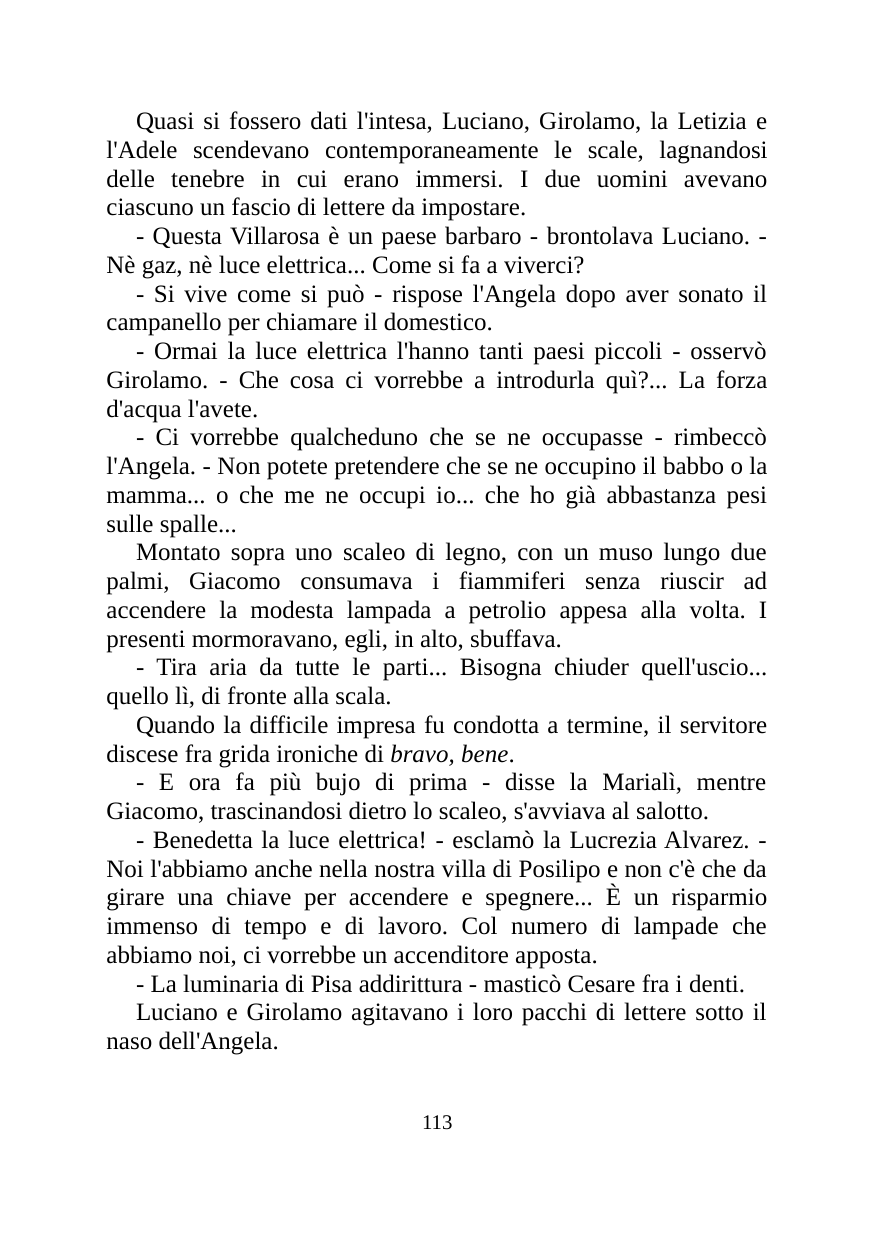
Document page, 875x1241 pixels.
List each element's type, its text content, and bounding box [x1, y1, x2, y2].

text - Benedetta la luce elettrica! - esclamò la Lucrezia Alvarez. - Noi l'abbiamo anche nella nostra villa di Posilipo e non c'è che da girare una chiave per accendere e spegnere... È un risparmio immenso di tempo e di lavoro. Col numero di lampade che abbiamo noi, ci vorrebbe un accenditore apposta. [106, 825, 768, 969]
text Montato sopra uno scaleo di legno, con un muso lungo due palmi, Giacomo consumava i fiammiferi senza riuscir ad accendere la modesta lampada a petrolio appesa alla volta. I presenti mormoravano, egli, in alto, sbuffava. [106, 537, 768, 652]
text - La luminaria di Pisa addirittura - masticò Cesare fra i denti. [106, 969, 768, 997]
text - E ora fa più bujo di prima - disse la Marialì, mentre Giacomo, trascinandosi dietro lo scaleo, s'avviava al salotto. [106, 767, 768, 825]
text - Si vive come si può - rispose l'Angela dopo aver sonato il campanello per chiamare il domestico. [106, 279, 768, 336]
text Quasi si fossero dati l'intesa, Luciano, Girolamo, la Letizia e l'Adele scendevano contemporaneamente le scale, lagnandosi delle tenebre in cui erano immersi. I due uomini avevano ciascuno un fascio di lettere da impostare. [106, 106, 768, 221]
text Quando la difficile impresa fu condotta a termine, il servitore discese fra grida ironiche di bravo, bene. [106, 710, 768, 767]
text - Ci vorrebbe qualcheduno che se ne occupasse - rimbeccò l'Angela. - Non potete pretendere che se ne occupino il babbo o la mamma... o che me ne occupi io... che ho già abbastanza pesi sulle spalle... [106, 422, 768, 537]
text - Ormai la luce elettrica l'hanno tanti paesi piccoli - osservò Girolamo. - Che cosa ci vorrebbe a introdurla quì?... La forza d'acqua l'avete. [106, 336, 768, 422]
text Luciano e Girolamo agitavano i loro pacchi di lettere sotto il naso dell'Angela. [106, 997, 768, 1055]
text - Tira aria da tutte le parti... Bisogna chiuder quell'uscio... quello lì, di fronte alla scala. [106, 652, 768, 710]
text - Questa Villarosa è un paese barbaro - brontolava Luciano. - Nè gaz, nè luce elettrica... Come si fa a viverci? [106, 221, 768, 279]
